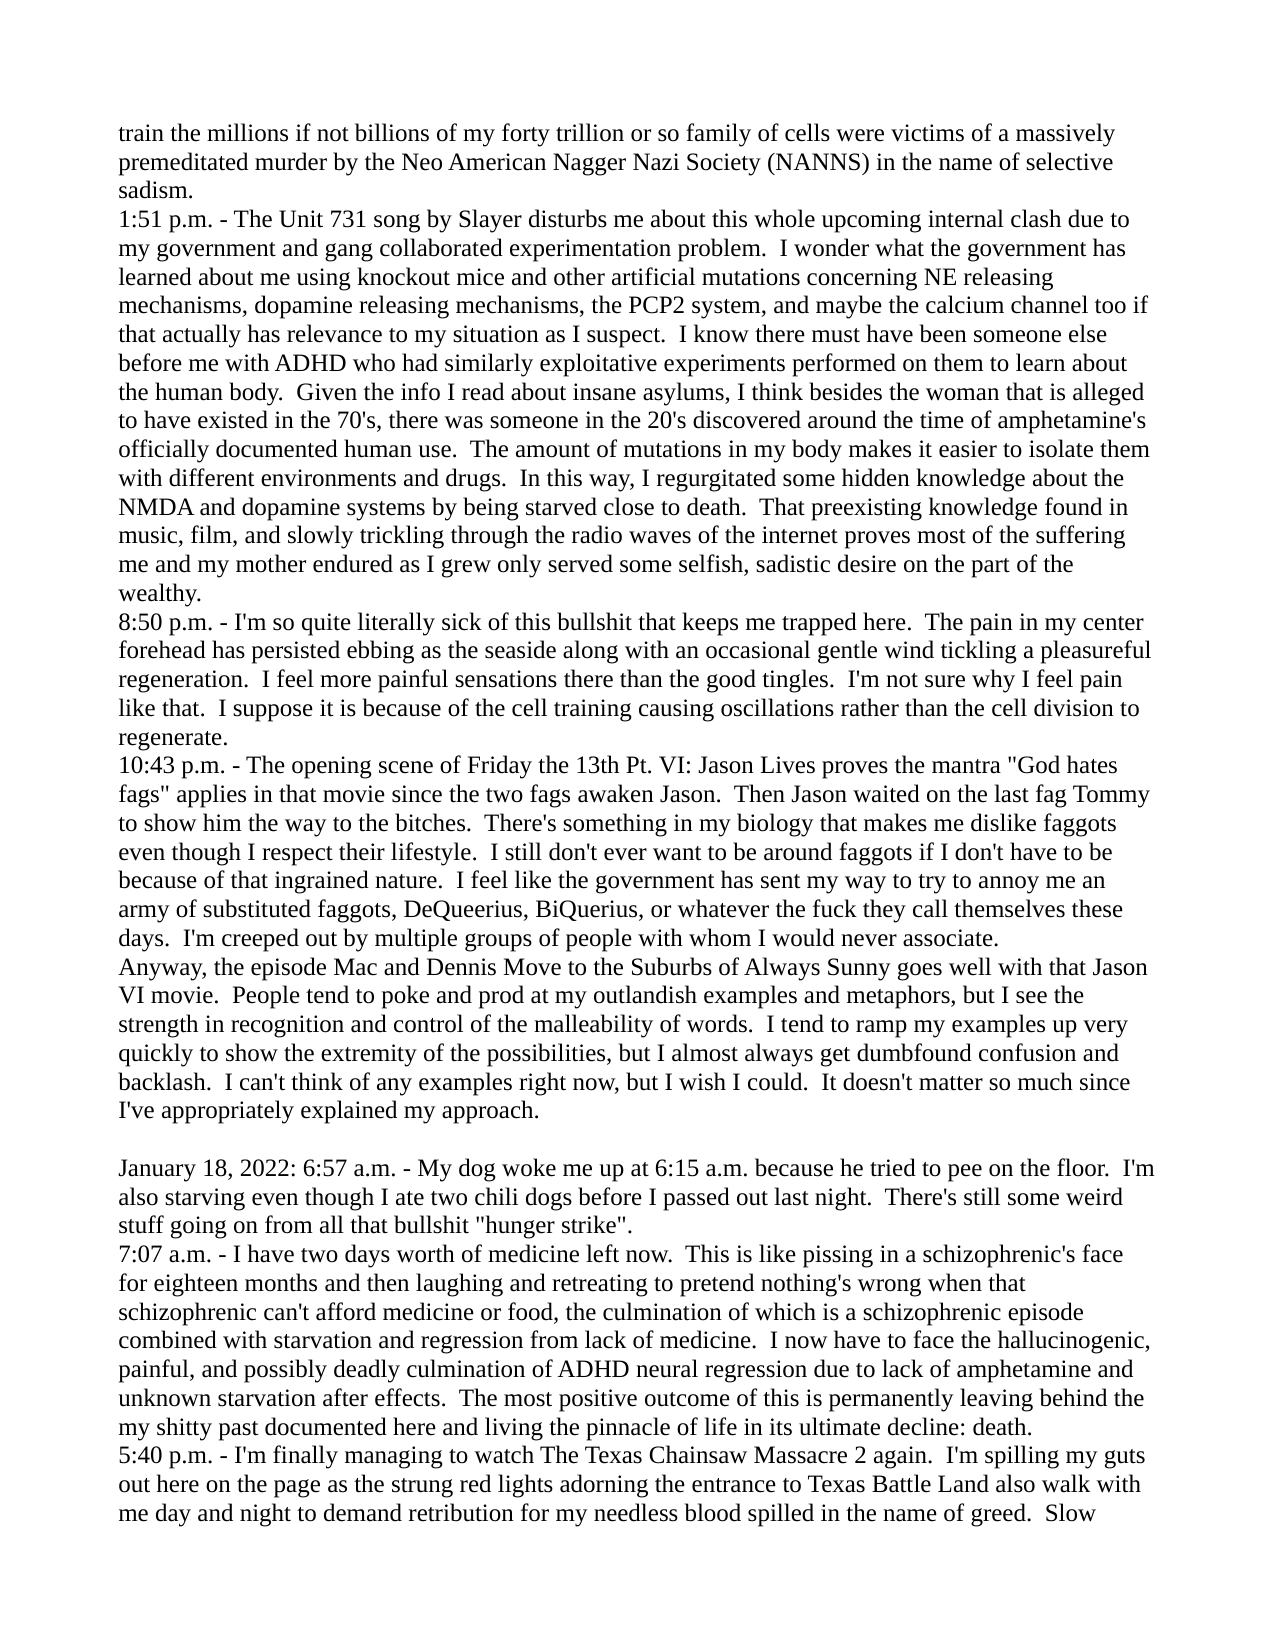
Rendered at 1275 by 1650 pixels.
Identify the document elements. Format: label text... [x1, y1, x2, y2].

text 1:51 p.m. - The Unit 731 song by Slayer disturbs me about this whole upcoming internal clash due to my government and gang collaborated experimentation problem. I wonder what the government has learned about me using knockout mice and other artificial mutations concerning NE releasing mechanisms, dopamine releasing mechanisms, the PCP2 system, and maybe the calcium channel too if that actually has relevance to my situation as I suspect. I know there must have been someone else before me with ADHD who had similarly exploitative experiments performed on them to learn about the human body. Given the info I read about insane asylums, I think besides the woman that is alleged to have existed in the 70's, there was someone in the 20's discovered around the time of amphetamine's officially documented human use. The amount of mutations in my body makes it easier to isolate them with different environments and drugs. In this way, I regurgitated some hidden knowledge about the NMDA and dopamine systems by being starved close to death. That preexisting knowledge found in music, film, and slowly trickling through the radio waves of the internet proves most of the suffering me and my mother endured as I grew only served some selfish, sadistic desire on the part of the wealthy. [118, 204, 1157, 607]
text 8:50 p.m. - I'm so quite literally sick of this bullshit that keeps me trapped here. The pain in my center forehead has persisted ebbing as the seaside along with an occasional gentle wind tickling a pleasureful regeneration. I feel more painful sensations there than the good tingles. I'm not sure why I feel pain like that. I suppose it is because of the cell training causing oscillations rather than the cell division to regenerate. [118, 607, 1157, 751]
text January 18, 2022: 6:57 a.m. - My dog woke me up at 6:15 a.m. because he tried to pee on the floor. I'm also starving even though I ate two chili dogs before I passed out last night. There's still some weird stuff going on from all that bullshit "hunger strike". [118, 1153, 1157, 1239]
text 5:40 p.m. - I'm finally managing to watch The Texas Chainsaw Massacre 2 again. I'm spilling my guts out here on the page as the strung red lights adorning the entrance to Texas Battle Land also walk with me day and night to demand retribution for my needless blood spilled in the name of greed. Slow [118, 1441, 1157, 1527]
text 7:07 a.m. - I have two days worth of medicine left now. This is like pissing in a schizophrenic's face for eighteen months and then laughing and retreating to pretend nothing's wrong when that schizophrenic can't afford medicine or food, the culmination of which is a schizophrenic episode combined with starvation and regression from lack of medicine. I now have to face the hallucinogenic, painful, and possibly deadly culmination of ADHD neural regression due to lack of amphetamine and unknown starvation after effects. The most positive outcome of this is permanently leaving behind the my shitty past documented here and living the pinnacle of life in its ultimate decline: death. [118, 1239, 1157, 1441]
text train the millions if not billions of my forty trillion or so family of cells were victims of a massively premeditated murder by the Neo American Nagger Nazi Society (NANNS) in the name of selective sadism. [118, 118, 1157, 204]
text Anyway, the episode Mac and Dennis Move to the Suburbs of Always Sunny goes well with that Jason VI movie. People tend to poke and prod at my outlandish examples and metaphors, but I see the strength in recognition and control of the malleability of words. I tend to ramp my examples up very quickly to show the extremity of the possibilities, but I almost always get dumbfound confusion and backlash. I can't think of any examples right now, but I wish I could. It doesn't matter so much since I've appropriately explained my approach. [118, 952, 1157, 1124]
text 10:43 p.m. - The opening scene of Friday the 13th Pt. VI: Jason Lives proves the mantra "God hates fags" applies in that movie since the two fags awaken Jason. Then Jason waited on the last fag Tommy to show him the way to the bitches. There's something in my biology that makes me dislike faggots even though I respect their lifestyle. I still don't ever want to be around faggots if I don't have to be because of that ingrained nature. I feel like the government has sent my way to try to annoy me an army of substituted faggots, DeQueerius, BiQuerius, or whatever the fuck they call themselves these days. I'm creeped out by multiple groups of people with whom I would never associate. [118, 751, 1157, 952]
